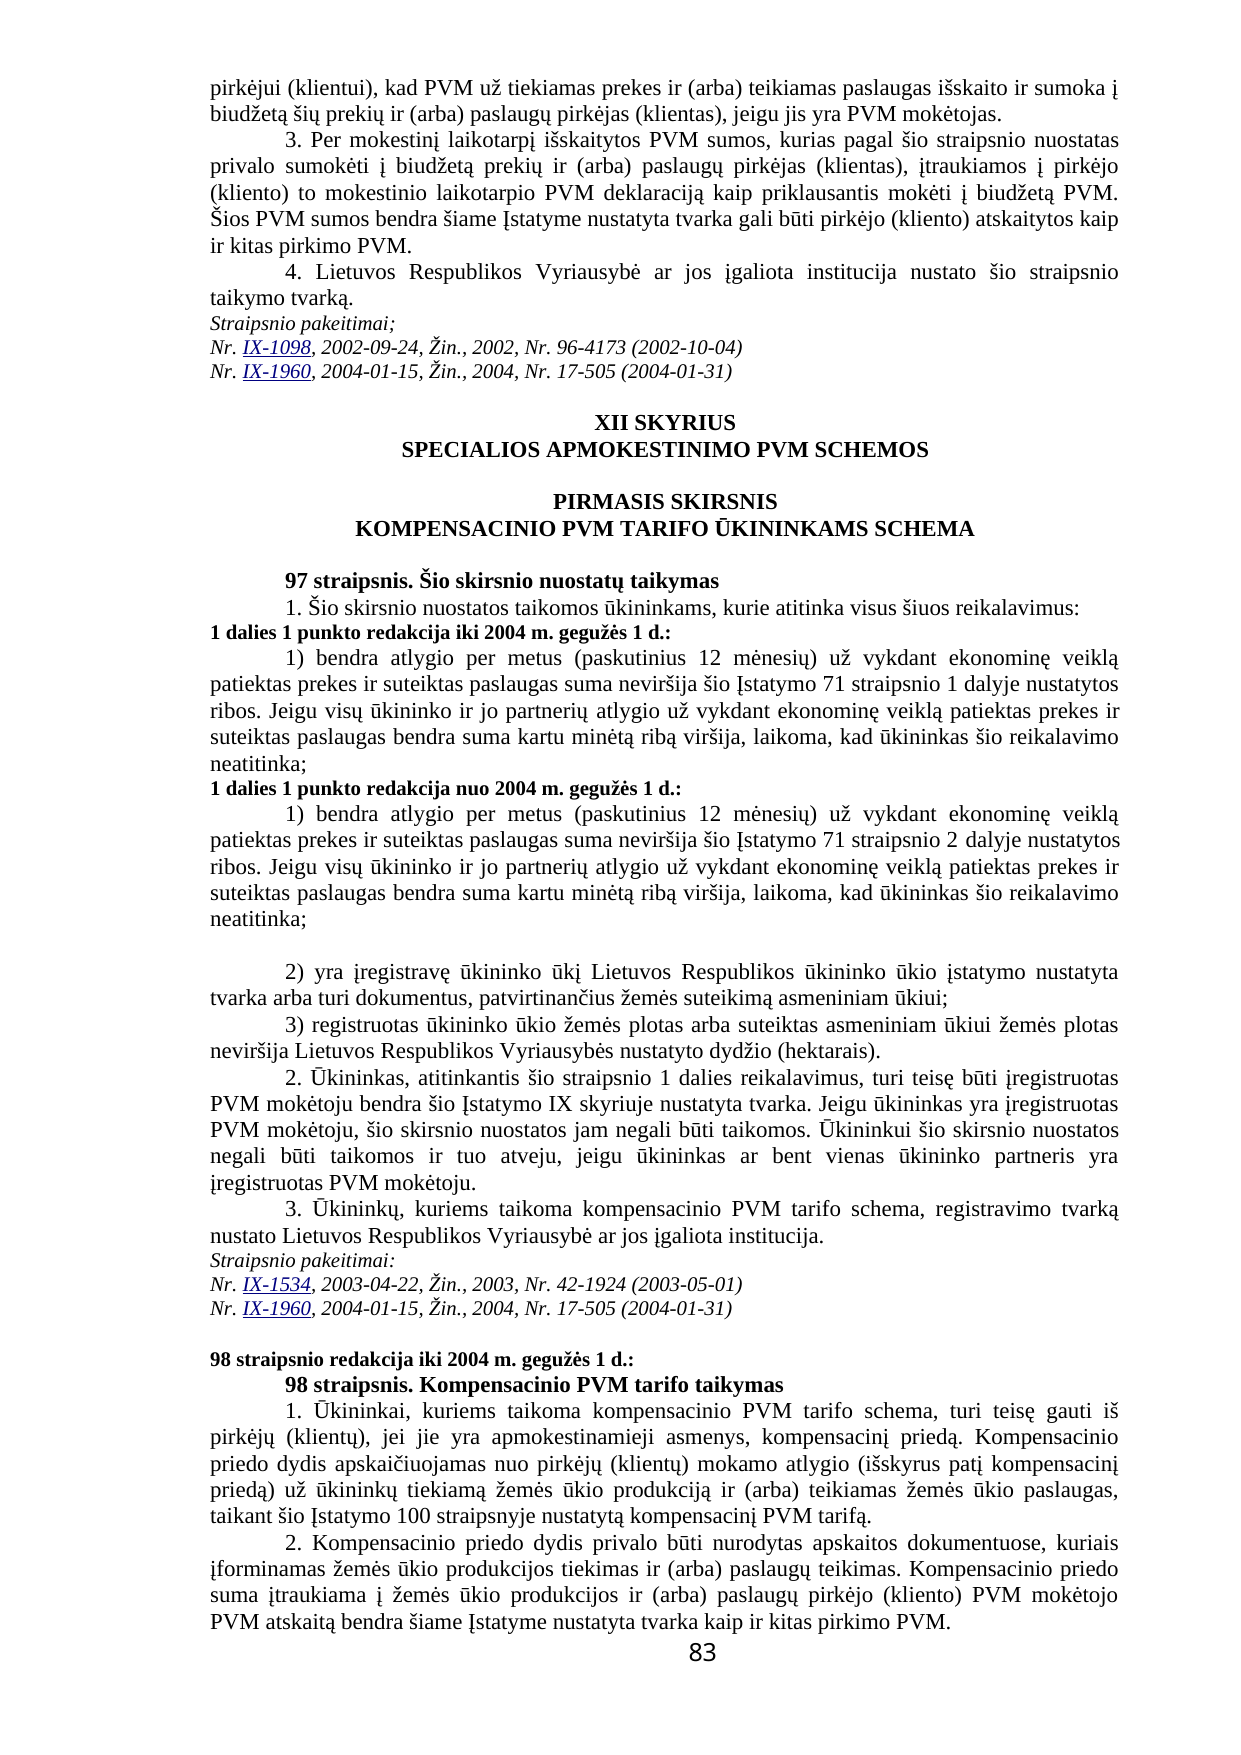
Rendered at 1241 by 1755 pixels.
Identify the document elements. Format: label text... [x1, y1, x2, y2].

text KOMPENSACINIO PVM TARIFO ŪKININKAMS SCHEMA [210, 515, 1120, 541]
text 1. Šio skirsnio nuostatos taikomos ūkininkams, kurie atitinka visus šiuos reikalavimus: [210, 594, 1120, 620]
text 3. Per mokestinį laikotarpį išskaitytos PVM sumos, kurias pagal šio straipsnio nuostatas privalo sumokėti į biudžetą prekių ir (arba) paslaugų pirkėjas (klientas), įtraukiamos į pirkėjo (kliento) to mokestinio laikotarpio PVM deklaraciją kaip priklausantis mokėti į biudžetą PVM. Šios PVM sumos bendra šiame Įstatyme nustatyta tvarka gali būti pirkėjo (kliento) atskaitytos kaip ir kitas pirkimo PVM. [210, 126, 1120, 258]
text SPECIALIOS APMOKESTINIMO PVM SCHEMOS [210, 436, 1120, 462]
text 97 straipsnis. Šio skirsnio nuostatų taikymas [210, 567, 1120, 594]
text 3) registruotas ūkininko ūkio žemės plotas arba suteiktas asmeniniam ūkiui žemės plotas neviršija Lietuvos Respublikos Vyriausybės nustatyto dydžio (hektarais). [210, 1011, 1120, 1063]
text Nr. IX-1534, 2003-04-22, Žin., 2003, Nr. 42-1924 (2003-05-01) [210, 1272, 1120, 1296]
text XII SKYRIUS [210, 409, 1120, 436]
text 98 straipsnis. Kompensacinio PVM tarifo taikymas [210, 1371, 1120, 1397]
text 4. Lietuvos Respublikos Vyriausybė ar jos įgaliota institucija nustato šio straipsnio taikymo tvarką. [210, 258, 1120, 311]
text 3. Ūkininkų, kuriems taikoma kompensacinio PVM tarifo schema, registravimo tvarką nustato Lietuvos Respublikos Vyriausybė ar jos įgaliota institucija. [210, 1195, 1120, 1248]
text Nr. IX-1960, 2004-01-15, Žin., 2004, Nr. 17-505 (2004-01-31) [210, 1296, 1120, 1320]
text 2. Kompensacinio priedo dydis privalo būti nurodytas apskaitos dokumentuose, kuriais įforminamas žemės ūkio produkcijos tiekimas ir (arba) paslaugų teikimas. Kompensacinio priedo suma įtraukiama į žemės ūkio produkcijos ir (arba) paslaugų pirkėjo (kliento) PVM mokėtojo PVM atskaitą bendra šiame Įstatyme nustatyta tvarka kaip ir kitas pirkimo PVM. [210, 1529, 1120, 1634]
text 1 dalies 1 punkto redakcija nuo 2004 m. gegužės 1 d.: [210, 776, 1120, 800]
text Nr. IX-1960, 2004-01-15, Žin., 2004, Nr. 17-505 (2004-01-31) [210, 359, 1120, 383]
text 98 straipsnio redakcija iki 2004 m. gegužės 1 d.: [210, 1347, 1120, 1371]
text Nr. IX-1098, 2002-09-24, Žin., 2002, Nr. 96-4173 (2002-10-04) [210, 335, 1120, 359]
text Straipsnio pakeitimai: [210, 1248, 1120, 1272]
text Straipsnio pakeitimai; [210, 311, 1120, 335]
text 1) bendra atlygio per metus (paskutinius 12 mėnesių) už vykdant ekonominę veiklą patiektas prekes ir suteiktas paslaugas suma neviršija šio Įstatymo 71 straipsnio 2 dalyje nustatytos ribos. Jeigu visų ūkininko ir jo partnerių atlygio už vykdant ekonominę veiklą patiektas prekes ir suteiktas paslaugas bendra suma kartu minėtą ribą viršija, laikoma, kad ūkininkas šio reikalavimo neatitinka; [210, 800, 1120, 932]
text 1. Ūkininkai, kuriems taikoma kompensacinio PVM tarifo schema, turi teisę gauti iš pirkėjų (klientų), jei jie yra apmokestinamieji asmenys, kompensacinį priedą. Kompensacinio priedo dydis apskaičiuojamas nuo pirkėjų (klientų) mokamo atlygio (išskyrus patį kompensacinį priedą) už ūkininkų tiekiamą žemės ūkio produkciją ir (arba) teikiamas žemės ūkio paslaugas, taikant šio Įstatymo 100 straipsnyje nustatytą kompensacinį PVM tarifą. [210, 1397, 1120, 1529]
text 2. Ūkininkas, atitinkantis šio straipsnio 1 dalies reikalavimus, turi teisę būti įregistruotas PVM mokėtoju bendra šio Įstatymo IX skyriuje nustatyta tvarka. Jeigu ūkininkas yra įregistruotas PVM mokėtoju, šio skirsnio nuostatos jam negali būti taikomos. Ūkininkui šio skirsnio nuostatos negali būti taikomos ir tuo atveju, jeigu ūkininkas ar bent vienas ūkininko partneris yra įregistruotas PVM mokėtoju. [210, 1063, 1120, 1195]
text 1) bendra atlygio per metus (paskutinius 12 mėnesių) už vykdant ekonominę veiklą patiektas prekes ir suteiktas paslaugas suma neviršija šio Įstatymo 71 straipsnio 1 dalyje nustatytos ribos. Jeigu visų ūkininko ir jo partnerių atlygio už vykdant ekonominę veiklą patiektas prekes ir suteiktas paslaugas bendra suma kartu minėtą ribą viršija, laikoma, kad ūkininkas šio reikalavimo neatitinka; [210, 644, 1120, 776]
text pirkėjui (klientui), kad PVM už tiekiamas prekes ir (arba) teikiamas paslaugas išskaito ir sumoka į biudžetą šių prekių ir (arba) paslaugų pirkėjas (klientas), jeigu jis yra PVM mokėtojas. [210, 73, 1120, 126]
text 2) yra įregistravę ūkininko ūkį Lietuvos Respublikos ūkininko ūkio įstatymo nustatyta tvarka arba turi dokumentus, patvirtinančius žemės suteikimą asmeniniam ūkiui; [210, 958, 1120, 1011]
text PIRMASIS SKIRSNIS [210, 488, 1120, 515]
text 1 dalies 1 punkto redakcija iki 2004 m. gegužės 1 d.: [210, 620, 1120, 644]
